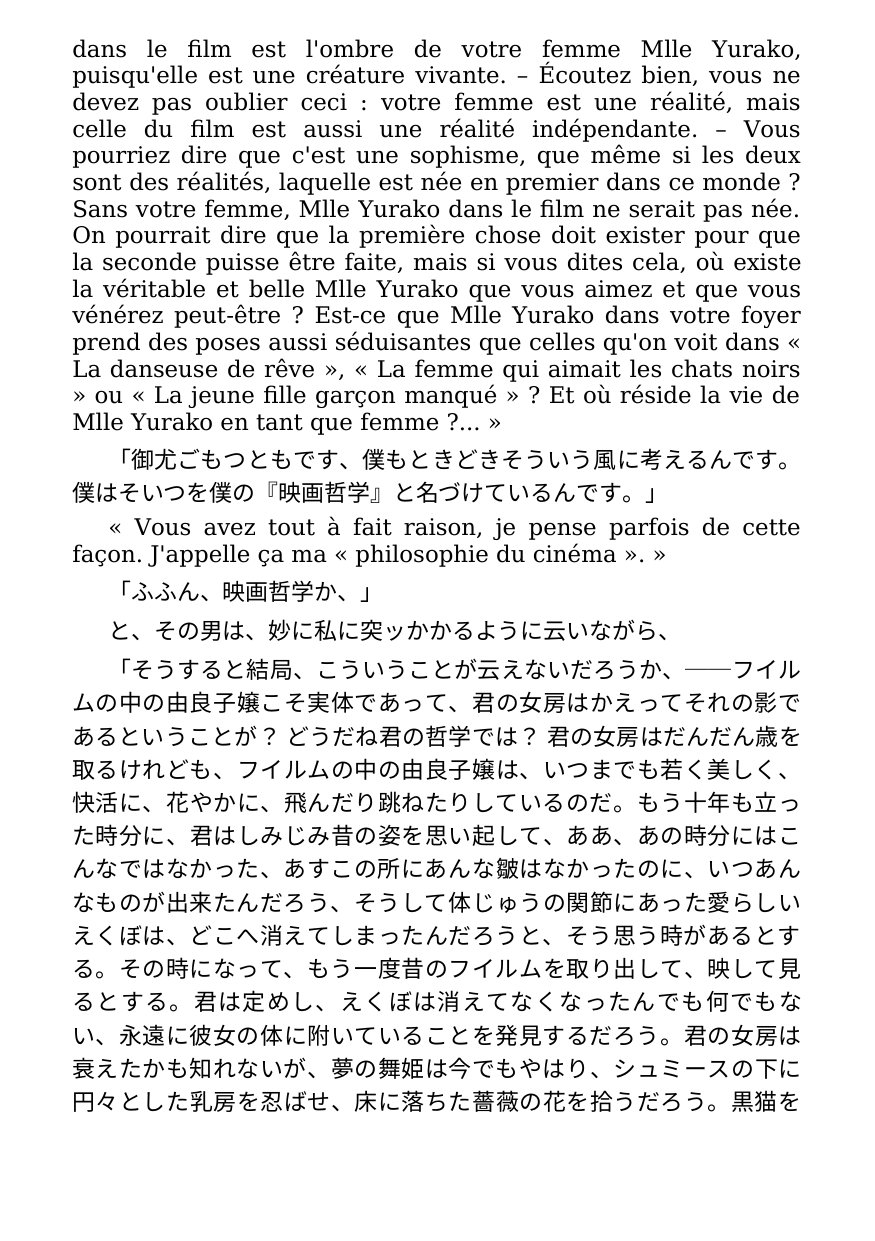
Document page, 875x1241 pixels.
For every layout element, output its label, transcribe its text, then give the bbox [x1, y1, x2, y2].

text 「ふふん、映画哲学か、」 [72, 574, 802, 607]
text « Vous avez tout à fait raison, je pense parfois de cette façon. J'appelle ça ma « philosophie du cinéma ». » [72, 514, 802, 568]
text 「御尤ごもつともです、僕もときどきそういう風に考えるんです。僕はそいつを僕の『映画哲学』と名づけているんです。」 [72, 442, 802, 508]
text dans le film est l'ombre de votre femme Mlle Yurako, puisqu'elle est une créature vivante. – Écoutez bien, vous ne devez pas oublier ceci : votre femme est une réalité, mais celle du film est aussi une réalité indépendante. – Vous pourriez dire que c'est une sophisme, que même si les deux sont des réalités, laquelle est née en premier dans ce monde ? Sans votre femme, Mlle Yurako dans le film ne serait pas née. On pourrait dire que la première chose doit exister pour que la seconde puisse être faite, mais si vous dites cela, où existe la véritable et belle Mlle Yurako que vous aimez et que vous vénérez peut-être ? Est-ce que Mlle Yurako dans votre foyer prend des poses aussi séduisantes que celles qu'on voit dans « La danseuse de rêve », « La femme qui aimait les chats noirs » ou « La jeune fille garçon manqué » ? Et où réside la vie de Mlle Yurako en tant que femme ?... » [72, 36, 802, 436]
text 「そうすると結局、こういうことが云えないだろうか、──フイルムの中の由良子嬢こそ実体であって、君の女房はかえってそれの影であるということが？ どうだね君の哲学では？ 君の女房はだんだん歳を取るけれども、フイルムの中の由良子嬢は、いつまでも若く美しく、快活に、花やかに、飛んだり跳ねたりしているのだ。もう十年も立った時分に、君はしみじみ昔の姿を思い起して、ああ、あの時分にはこんなではなかった、あすこの所にあんな皺はなかったのに、いつあんなものが出来たんだろう、そうして体じゅうの関節にあった愛らしいえくぼは、どこへ消えてしまったんだろうと、そう思う時があるとする。その時になって、もう一度昔のフイルムを取り出して、映して見るとする。君は定めし、えくぼは消えてなくなったんでも何でもない、永遠に彼女の体に附いていることを発見するだろう。君の女房は衰えたかも知れないが、夢の舞姫は今でもやはり、シュミースの下に円々とした乳房を忍ばせ、床に落ちた薔薇の花を拾うだろう。黒猫を [72, 652, 802, 1117]
text と、その男は、妙に私に突ッかかるように云いながら、 [72, 613, 802, 646]
